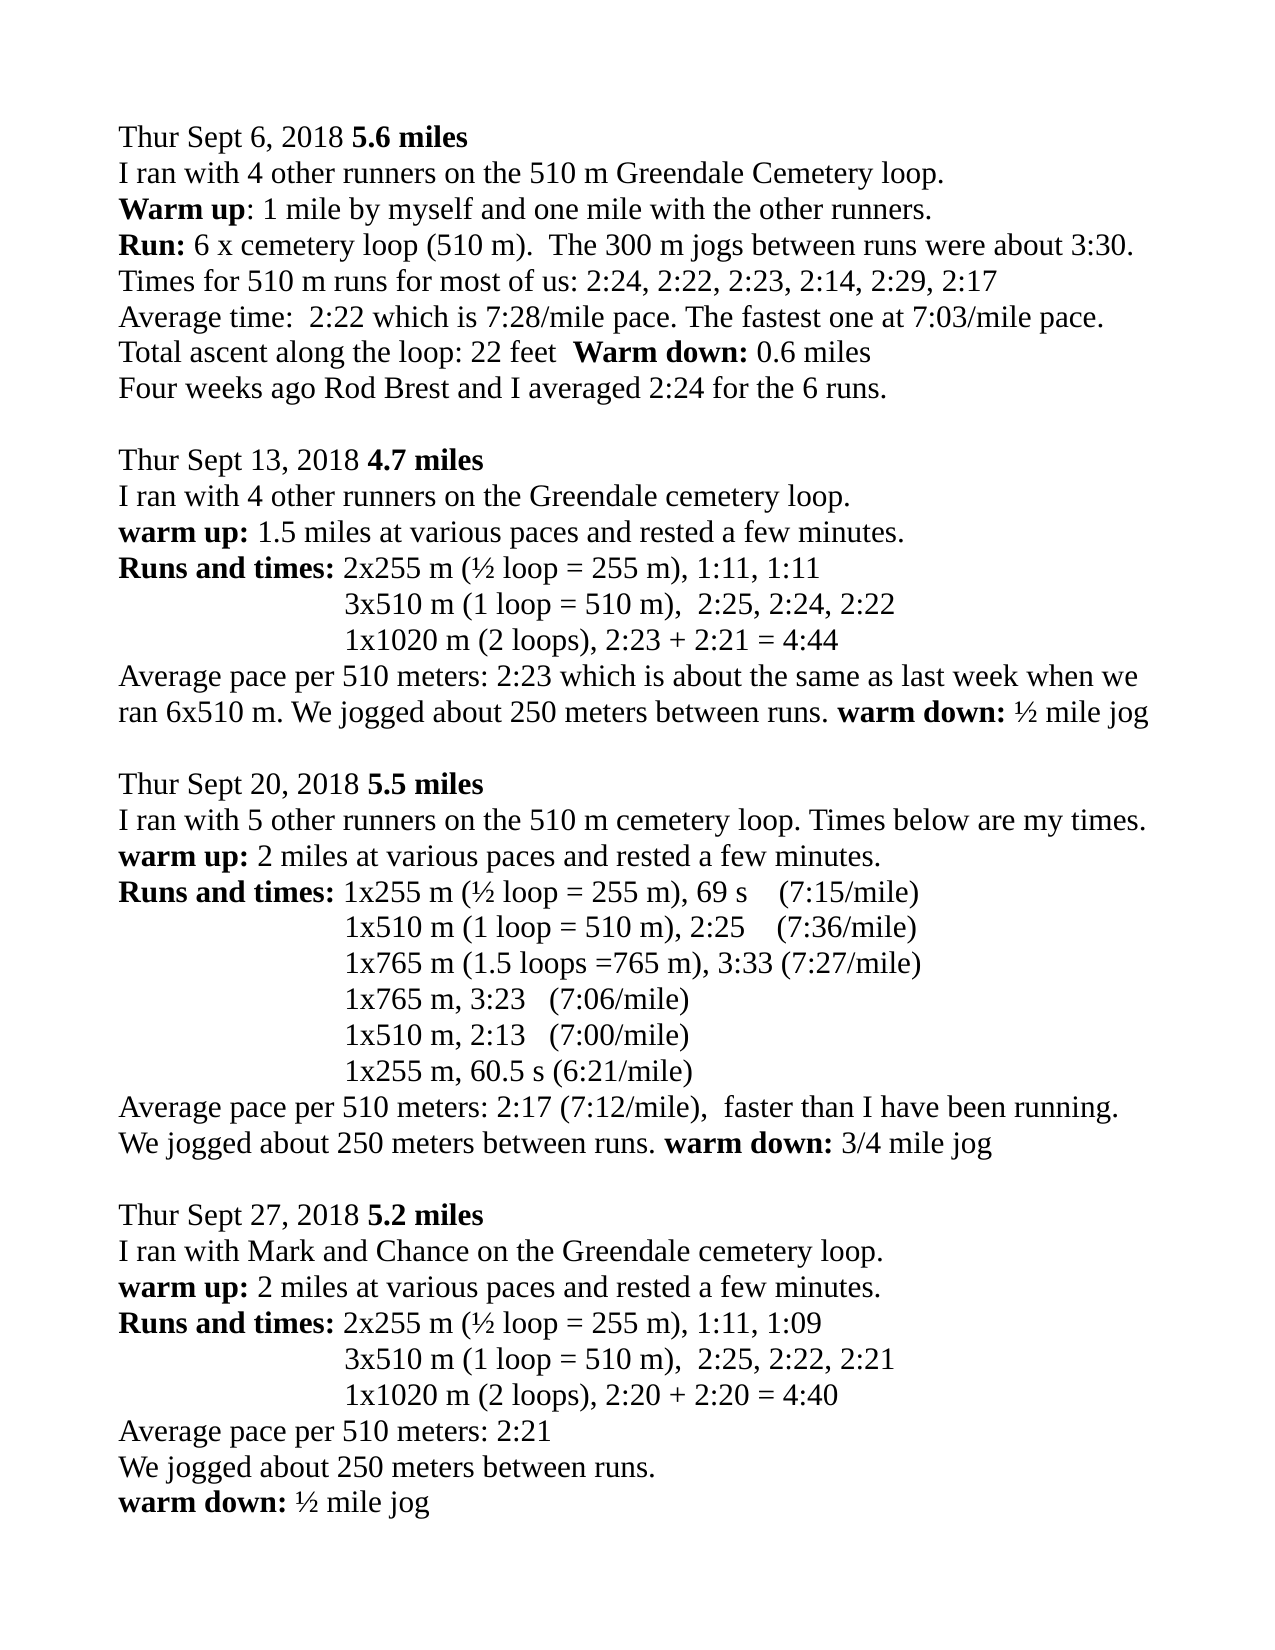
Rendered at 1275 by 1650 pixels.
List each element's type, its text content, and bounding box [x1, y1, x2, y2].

text 1x765 m (1.5 loops =765 m), 3:33 (7:27/mile) [118, 945, 1161, 981]
text 1x510 m (1 loop = 510 m), 2:25 (7:36/mile) [118, 909, 1161, 945]
text Four weeks ago Rod Brest and I averaged 2:24 for the 6 runs. [118, 370, 1161, 406]
text Average pace per 510 meters: 2:17 (7:12/mile), faster than I have been running. We jogged about 250 meters between runs. warm down: 3/4 mile jog [118, 1088, 1161, 1160]
text 1x1020 m (2 loops), 2:23 + 2:21 = 4:44 [118, 621, 1161, 657]
text Thur Sept 20, 2018 5.5 miles [118, 765, 1161, 801]
text 1x510 m, 2:13 (7:00/mile) [118, 1017, 1161, 1052]
text I ran with 4 other runners on the Greendale cemetery loop. [118, 477, 1161, 513]
text Total ascent along the loop: 22 feet Warm down: 0.6 miles [118, 334, 1161, 370]
text warm down: ½ mile jog [118, 1484, 1157, 1520]
text Average time: 2:22 which is 7:28/mile pace. The fastest one at 7:03/mile pace. [118, 298, 1161, 334]
text 1x765 m, 3:23 (7:06/mile) [118, 981, 1161, 1017]
text Thur Sept 6, 2018 5.6 miles [118, 118, 1161, 154]
text Average pace per 510 meters: 2:23 which is about the same as last week when we ran 6x510 m. We jogged about 250 meters between runs. warm down: ½ mile jog [118, 657, 1161, 729]
text Times for 510 m runs for most of us: 2:24, 2:22, 2:23, 2:14, 2:29, 2:17 [118, 262, 1161, 298]
text Average pace per 510 meters: 2:21 [118, 1412, 1161, 1448]
text 3x510 m (1 loop = 510 m), 2:25, 2:24, 2:22 [118, 585, 1161, 621]
text Run: 6 x cemetery loop (510 m). The 300 m jogs between runs were about 3:30. [118, 226, 1161, 262]
text Thur Sept 27, 2018 5.2 miles [118, 1196, 1161, 1232]
text warm up: 2 miles at various paces and rested a few minutes. [118, 837, 1161, 873]
text Warm up: 1 mile by myself and one mile with the other runners. [118, 190, 1161, 226]
text Thur Sept 13, 2018 4.7 miles [118, 442, 1161, 477]
text Runs and times: 1x255 m (½ loop = 255 m), 69 s (7:15/mile) [118, 873, 1161, 909]
text warm up: 2 miles at various paces and rested a few minutes. [118, 1268, 1161, 1304]
text 3x510 m (1 loop = 510 m), 2:25, 2:22, 2:21 [118, 1340, 1161, 1376]
text I ran with 5 other runners on the 510 m cemetery loop. Times below are my times. [118, 801, 1161, 837]
text warm up: 1.5 miles at various paces and rested a few minutes. [118, 513, 1161, 549]
text I ran with Mark and Chance on the Greendale cemetery loop. [118, 1232, 1161, 1268]
text 1x255 m, 60.5 s (6:21/mile) [118, 1052, 1161, 1088]
text 1x1020 m (2 loops), 2:20 + 2:20 = 4:40 [118, 1376, 1161, 1412]
text Runs and times: 2x255 m (½ loop = 255 m), 1:11, 1:11 [118, 549, 1161, 585]
text I ran with 4 other runners on the 510 m Greendale Cemetery loop. [118, 154, 1161, 190]
text We jogged about 250 meters between runs. [118, 1448, 1161, 1484]
text Runs and times: 2x255 m (½ loop = 255 m), 1:11, 1:09 [118, 1304, 1161, 1340]
